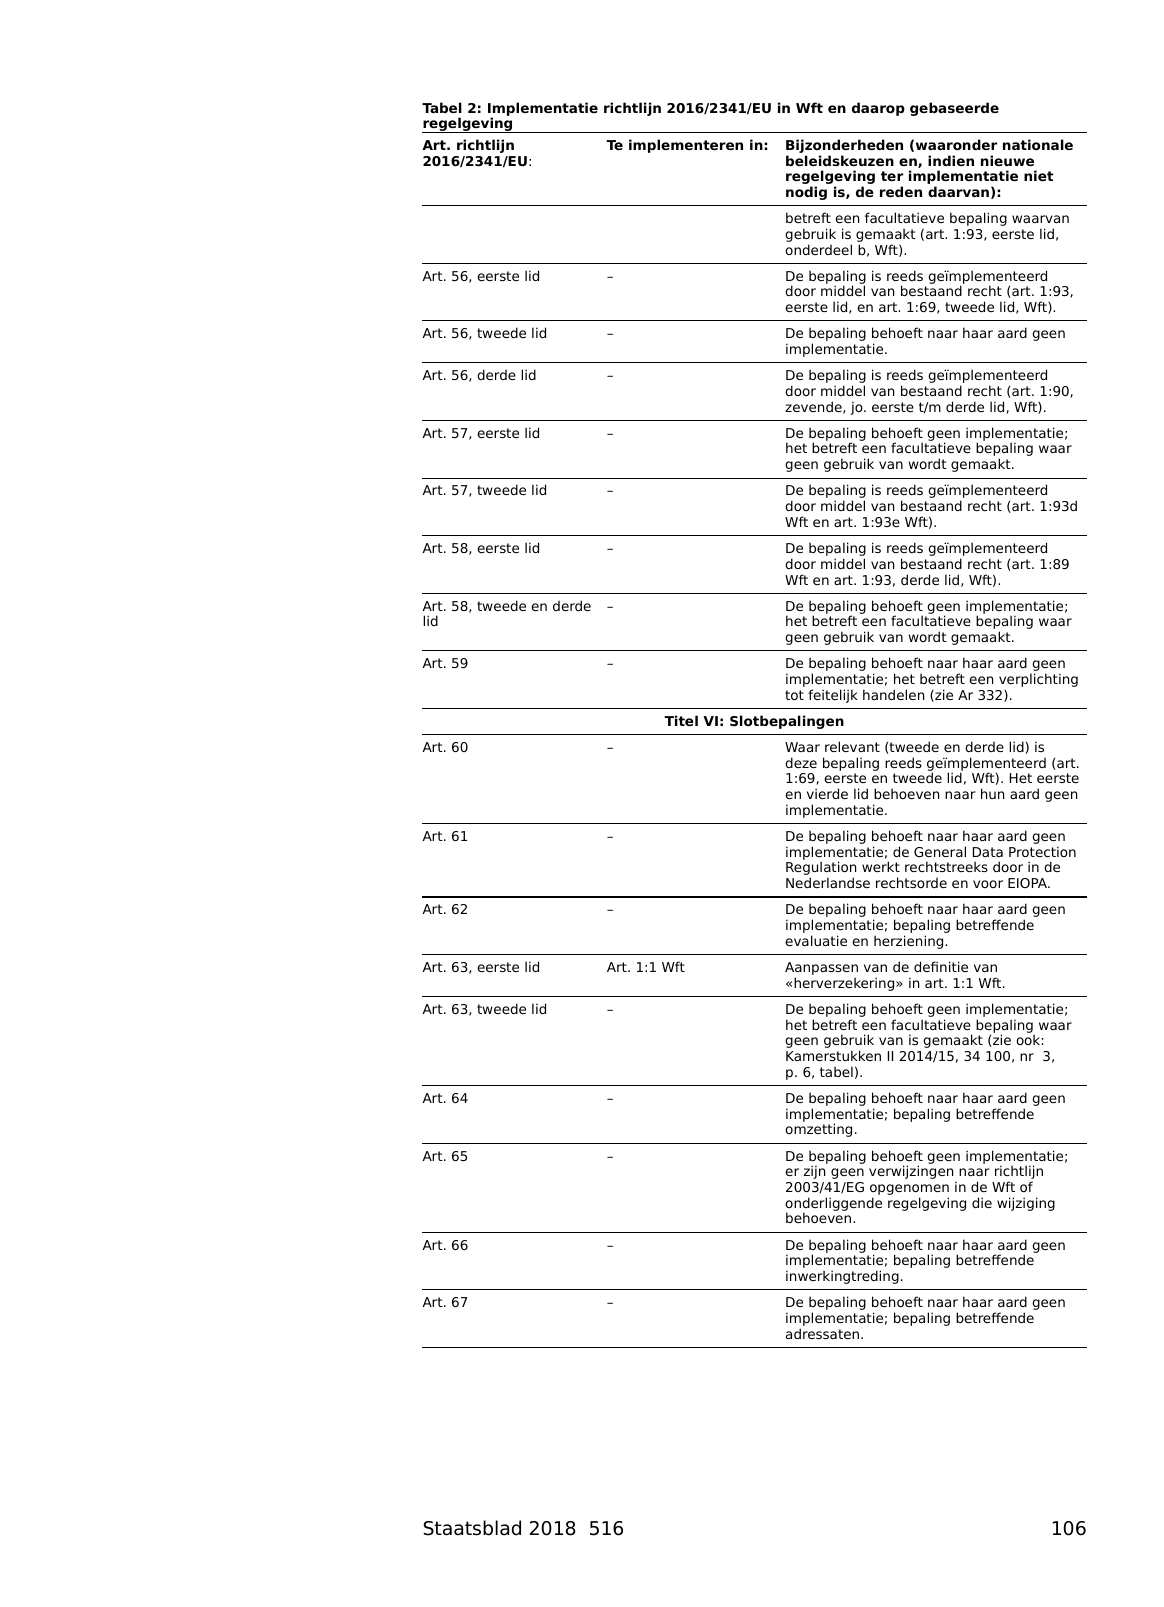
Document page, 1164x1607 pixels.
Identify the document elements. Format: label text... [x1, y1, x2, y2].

table_cell Art. 59 [422, 651, 601, 708]
table_cell Art. 63, eerste lid [422, 955, 601, 996]
table_cell De bepaling behoeft naar haar aard geen implementatie. [779, 321, 1087, 362]
table_cell – [601, 997, 779, 1085]
table_cell Art. 65 [422, 1144, 601, 1232]
table_cell – [601, 1233, 779, 1289]
table_cell Art. 60 [422, 735, 601, 823]
table_cell – [601, 421, 779, 477]
table_cell De bepaling behoeft naar haar aard geen implementatie; bepaling betreffende adressaten. [779, 1290, 1087, 1347]
table_cell betreft een facultatieve bepaling waarvan gebruik is gemaakt (art. 1:93, eerste lid, onderdeel b, Wft). [779, 206, 1087, 263]
table_cell Art. 1:1 Wft [601, 955, 779, 996]
table_cell [422, 206, 601, 263]
table_cell De bepaling is reeds geïmplementeerd door middel van bestaand recht (art. 1:89 Wft en art. 1:93, derde lid, Wft). [779, 536, 1087, 593]
table_cell – [601, 536, 779, 593]
table_cell – [601, 321, 779, 362]
table_cell De bepaling is reeds geïmplementeerd door middel van bestaand recht (art. 1:90, zevende, jo. eerste t/m derde lid, Wft). [779, 363, 1087, 420]
table_cell [601, 206, 779, 263]
table_cell – [601, 651, 779, 708]
table_cell De bepaling is reeds geïmplementeerd door middel van bestaand recht (art. 1:93, eerste lid, en art. 1:69, tweede lid, Wft). [779, 264, 1087, 320]
table_cell Art. 56, tweede lid [422, 321, 601, 362]
table_cell Art. 58, eerste lid [422, 536, 601, 593]
table_cell Waar relevant (tweede en derde lid) is deze bepaling reeds geïmplementeerd (art. 1:69, eerste en tweede lid, Wft). Het eerste en vierde lid behoeven naar hun aard geen implementatie. [779, 735, 1087, 823]
table_cell De bepaling behoeft geen implementatie; het betreft een facultatieve bepaling waar geen gebruik van is gemaakt (zie ook: Kamerstukken II 2014/15, 34 100, nr 3, p. 6, tabel). [779, 997, 1087, 1085]
table_cell Titel VI: Slotbepalingen [422, 709, 1087, 734]
table_cell – [601, 1290, 779, 1347]
table_cell – [601, 735, 779, 823]
table_cell – [601, 1086, 779, 1143]
table_cell Art. 67 [422, 1290, 601, 1347]
table_cell – [601, 1144, 779, 1232]
table_cell De bepaling behoeft geen implementatie; het betreft een facultatieve bepaling waar geen gebruik van wordt gemaakt. [779, 594, 1087, 650]
table_cell Te implementeren in: [601, 133, 779, 205]
table_cell Art. 61 [422, 824, 601, 896]
table_cell De bepaling behoeft naar haar aard geen implementatie; de General Data Protection Regulation werkt rechtstreeks door in de Nederlandse rechtsorde en voor EIOPA. [779, 824, 1087, 896]
table_cell Aanpassen van de definitie van «herverzekering» in art. 1:1 Wft. [779, 955, 1087, 996]
table_cell – [601, 898, 779, 954]
table_cell – [601, 824, 779, 896]
table_cell Art. richtlijn 2016/2341/EU: [422, 133, 601, 205]
table_cell Art. 57, eerste lid [422, 421, 601, 477]
table_cell Art. 66 [422, 1233, 601, 1289]
table_cell De bepaling behoeft naar haar aard geen implementatie; bepaling betreffende inwerkingtreding. [779, 1233, 1087, 1289]
table_header Tabel 2: Implementatie richtlijn 2016/2341/EU in Wft en daarop gebaseerde regelgeving [422, 100, 1087, 132]
table_cell De bepaling behoeft naar haar aard geen implementatie; het betreft een verplichting tot feitelijk handelen (zie Ar 332). [779, 651, 1087, 708]
table_cell De bepaling behoeft geen implementatie; er zijn geen verwijzingen naar richtlijn 2003/41/EG opgenomen in de Wft of onderliggende regelgeving die wijziging behoeven. [779, 1144, 1087, 1232]
table_cell Art. 56, derde lid [422, 363, 601, 420]
table_cell De bepaling behoeft geen implementatie; het betreft een facultatieve bepaling waar geen gebruik van wordt gemaakt. [779, 421, 1087, 477]
table_cell Art. 64 [422, 1086, 601, 1143]
table_cell – [601, 479, 779, 535]
table_cell – [601, 594, 779, 650]
table_cell Art. 58, tweede en derde lid [422, 594, 601, 650]
table_cell Bijzonderheden (waaronder nationale beleidskeuzen en, indien nieuwe regelgeving ter implementatie niet nodig is, de reden daarvan): [779, 133, 1087, 205]
table_cell – [601, 363, 779, 420]
table_cell De bepaling is reeds geïmplementeerd door middel van bestaand recht (art. 1:93d Wft en art. 1:93e Wft). [779, 479, 1087, 535]
table_cell – [601, 264, 779, 320]
table_cell Art. 57, tweede lid [422, 479, 601, 535]
table_cell De bepaling behoeft naar haar aard geen implementatie; bepaling betreffende evaluatie en herziening. [779, 898, 1087, 954]
table_cell Art. 62 [422, 898, 601, 954]
table_cell Art. 63, tweede lid [422, 997, 601, 1085]
table_cell De bepaling behoeft naar haar aard geen implementatie; bepaling betreffende omzetting. [779, 1086, 1087, 1143]
table_cell Art. 56, eerste lid [422, 264, 601, 320]
